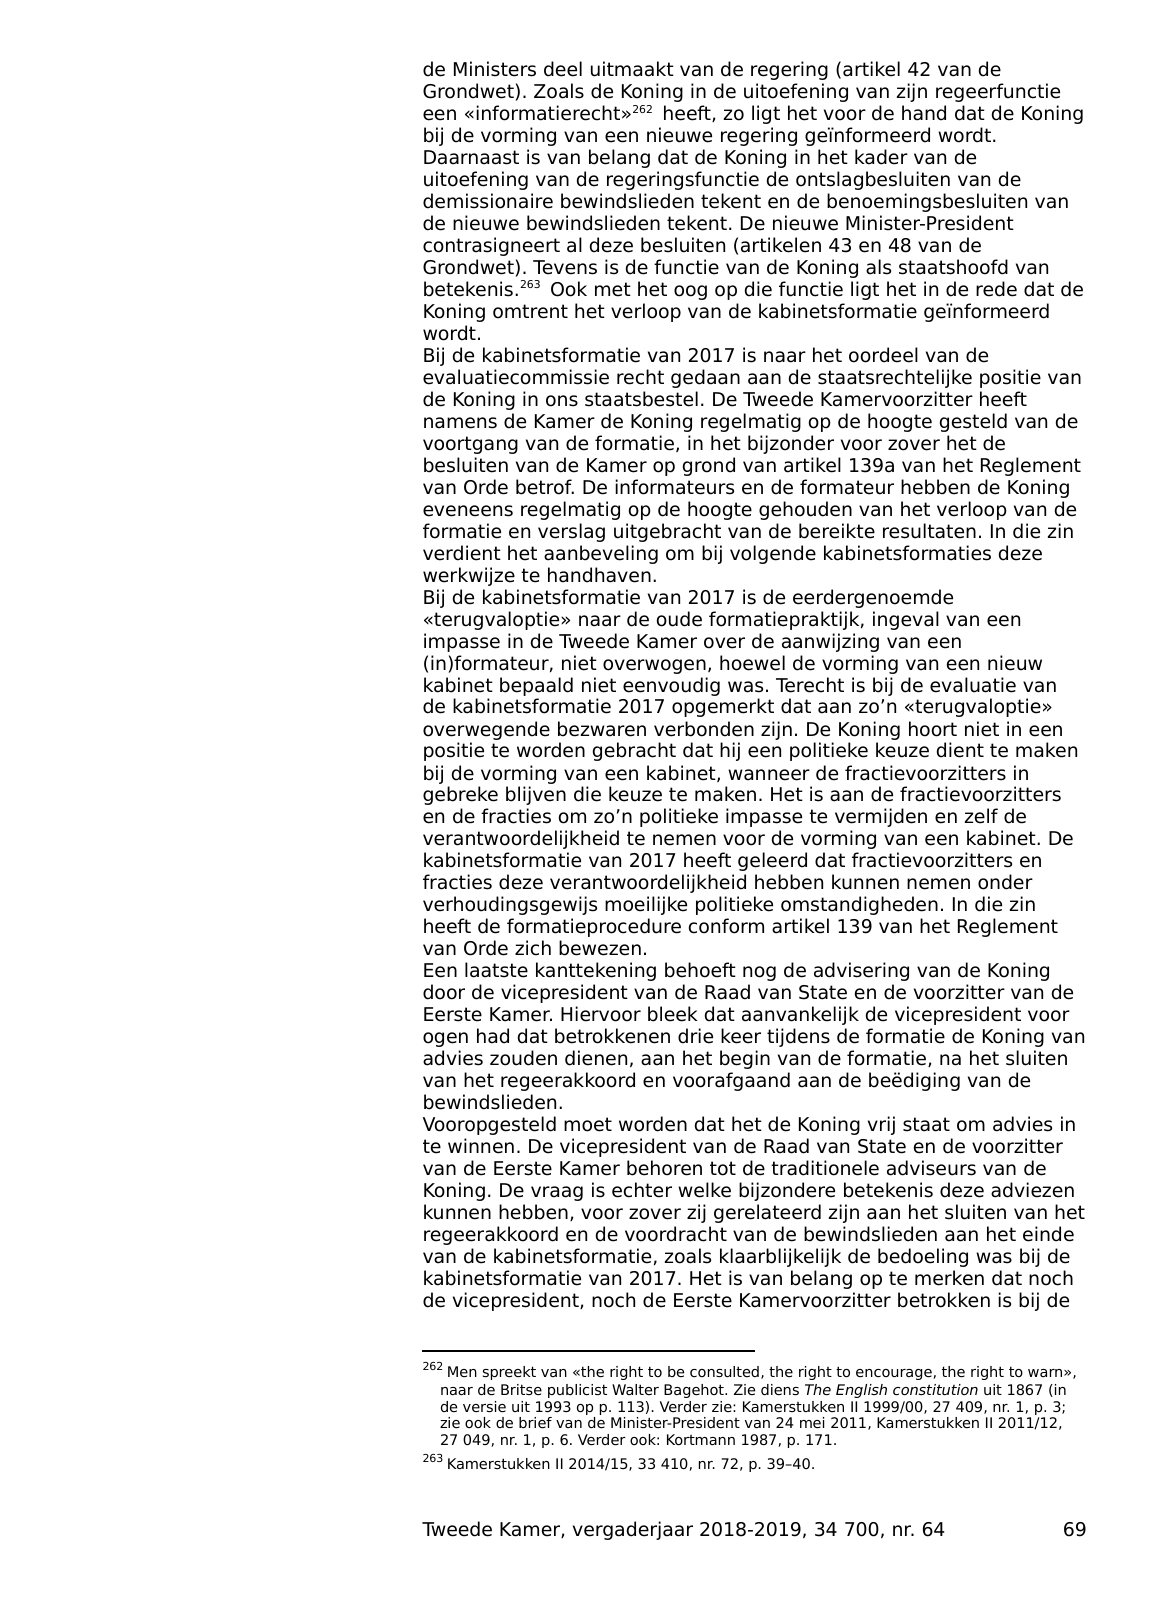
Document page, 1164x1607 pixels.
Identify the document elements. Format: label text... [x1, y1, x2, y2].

text de Ministers deel uitmaakt van de regering (artikel 42 van de Grondwet). Zoals de Koning in de uitoefening van zijn regeerfunctie een «informatierecht» heeft, zo ligt het voor de hand dat de Koning bij de vorming van een nieuwe regering geïnformeerd wordt. Daarnaast is van belang dat de Koning in het kader van de uitoefening van de regeringsfunctie de ontslagbesluiten van de demissionaire bewindslieden tekent en de benoemingsbesluiten van de nieuwe bewindslieden tekent. De nieuwe Minister-President contrasigneert al deze besluiten (artikelen 43 en 48 van de Grondwet). Tevens is de functie van de Koning als staatshoofd van betekenis. Ook met het oog op die functie ligt het in de rede dat de Koning omtrent het verloop van de kabinetsformatie geïnformeerd wordt. [422, 59, 1087, 345]
text Een laatste kanttekening behoeft nog de advisering van de Koning door de vicepresident van de Raad van State en de voorzitter van de Eerste Kamer. Hiervoor bleek dat aanvankelijk de vicepresident voor ogen had dat betrokkenen drie keer tijdens de formatie de Koning van advies zouden dienen, aan het begin van de formatie, na het sluiten van het regeerakkoord en voorafgaand aan de beëdiging van de bewindslieden. [422, 960, 1087, 1114]
text Bij de kabinetsformatie van 2017 is naar het oordeel van de evaluatiecommissie recht gedaan aan de staatsrechtelijke positie van de Koning in ons staatsbestel. De Tweede Kamervoorzitter heeft namens de Kamer de Koning regelmatig op de hoogte gesteld van de voortgang van de formatie, in het bijzonder voor zover het de besluiten van de Kamer op grond van artikel 139a van het Reglement van Orde betrof. De informateurs en de formateur hebben de Koning eveneens regelmatig op de hoogte gehouden van het verloop van de formatie en verslag uitgebracht van de bereikte resultaten. In die zin verdient het aanbeveling om bij volgende kabinetsformaties deze werkwijze te handhaven. [422, 345, 1087, 587]
text Vooropgesteld moet worden dat het de Koning vrij staat om advies in te winnen. De vicepresident van de Raad van State en de voorzitter van de Eerste Kamer behoren tot de traditionele adviseurs van de Koning. De vraag is echter welke bijzondere betekenis deze adviezen kunnen hebben, voor zover zij gerelateerd zijn aan het sluiten van het regeerakkoord en de voordracht van de bewindslieden aan het einde van de kabinetsformatie, zoals klaarblijkelijk de bedoeling was bij de kabinetsformatie van 2017. Het is van belang op te merken dat noch de vicepresident, noch de Eerste Kamervoorzitter betrokken is bij de [422, 1114, 1087, 1312]
text Men spreekt van «the right to be consulted, the right to encourage, the right to warn», naar de Britse publicist Walter Bagehot. Zie diens The English constitution uit 1867 (in de versie uit 1993 op p. 113). Verder zie: Kamerstukken II 1999/00, 27 409, nr. 1, p. 3; zie ook de brief van de Minister-President van 24 mei 2011, Kamerstukken II 2011/12, 27 049, nr. 1, p. 6. Verder ook: Kortmann 1987, p. 171. [422, 1360, 1087, 1449]
text Kamerstukken II 2014/15, 33 410, nr. 72, p. 39–40. [422, 1452, 1087, 1474]
text Bij de kabinetsformatie van 2017 is de eerdergenoemde «terugvaloptie» naar de oude formatiepraktijk, ingeval van een impasse in de Tweede Kamer over de aanwijzing van een (in)formateur, niet overwogen, hoewel de vorming van een nieuw kabinet bepaald niet eenvoudig was. Terecht is bij de evaluatie van de kabinetsformatie 2017 opgemerkt dat aan zo’n «terugvaloptie» overwegende bezwaren verbonden zijn. De Koning hoort niet in een positie te worden gebracht dat hij een politieke keuze dient te maken bij de vorming van een kabinet, wanneer de fractievoorzitters in gebreke blijven die keuze te maken. Het is aan de fractievoorzitters en de fracties om zo’n politieke impasse te vermijden en zelf de verantwoordelijkheid te nemen voor de vorming van een kabinet. De kabinetsformatie van 2017 heeft geleerd dat fractievoorzitters en fracties deze verantwoordelijkheid hebben kunnen nemen onder verhoudingsgewijs moeilijke politieke omstandigheden. In die zin heeft de formatieprocedure conform artikel 139 van het Reglement van Orde zich bewezen. [422, 587, 1087, 960]
